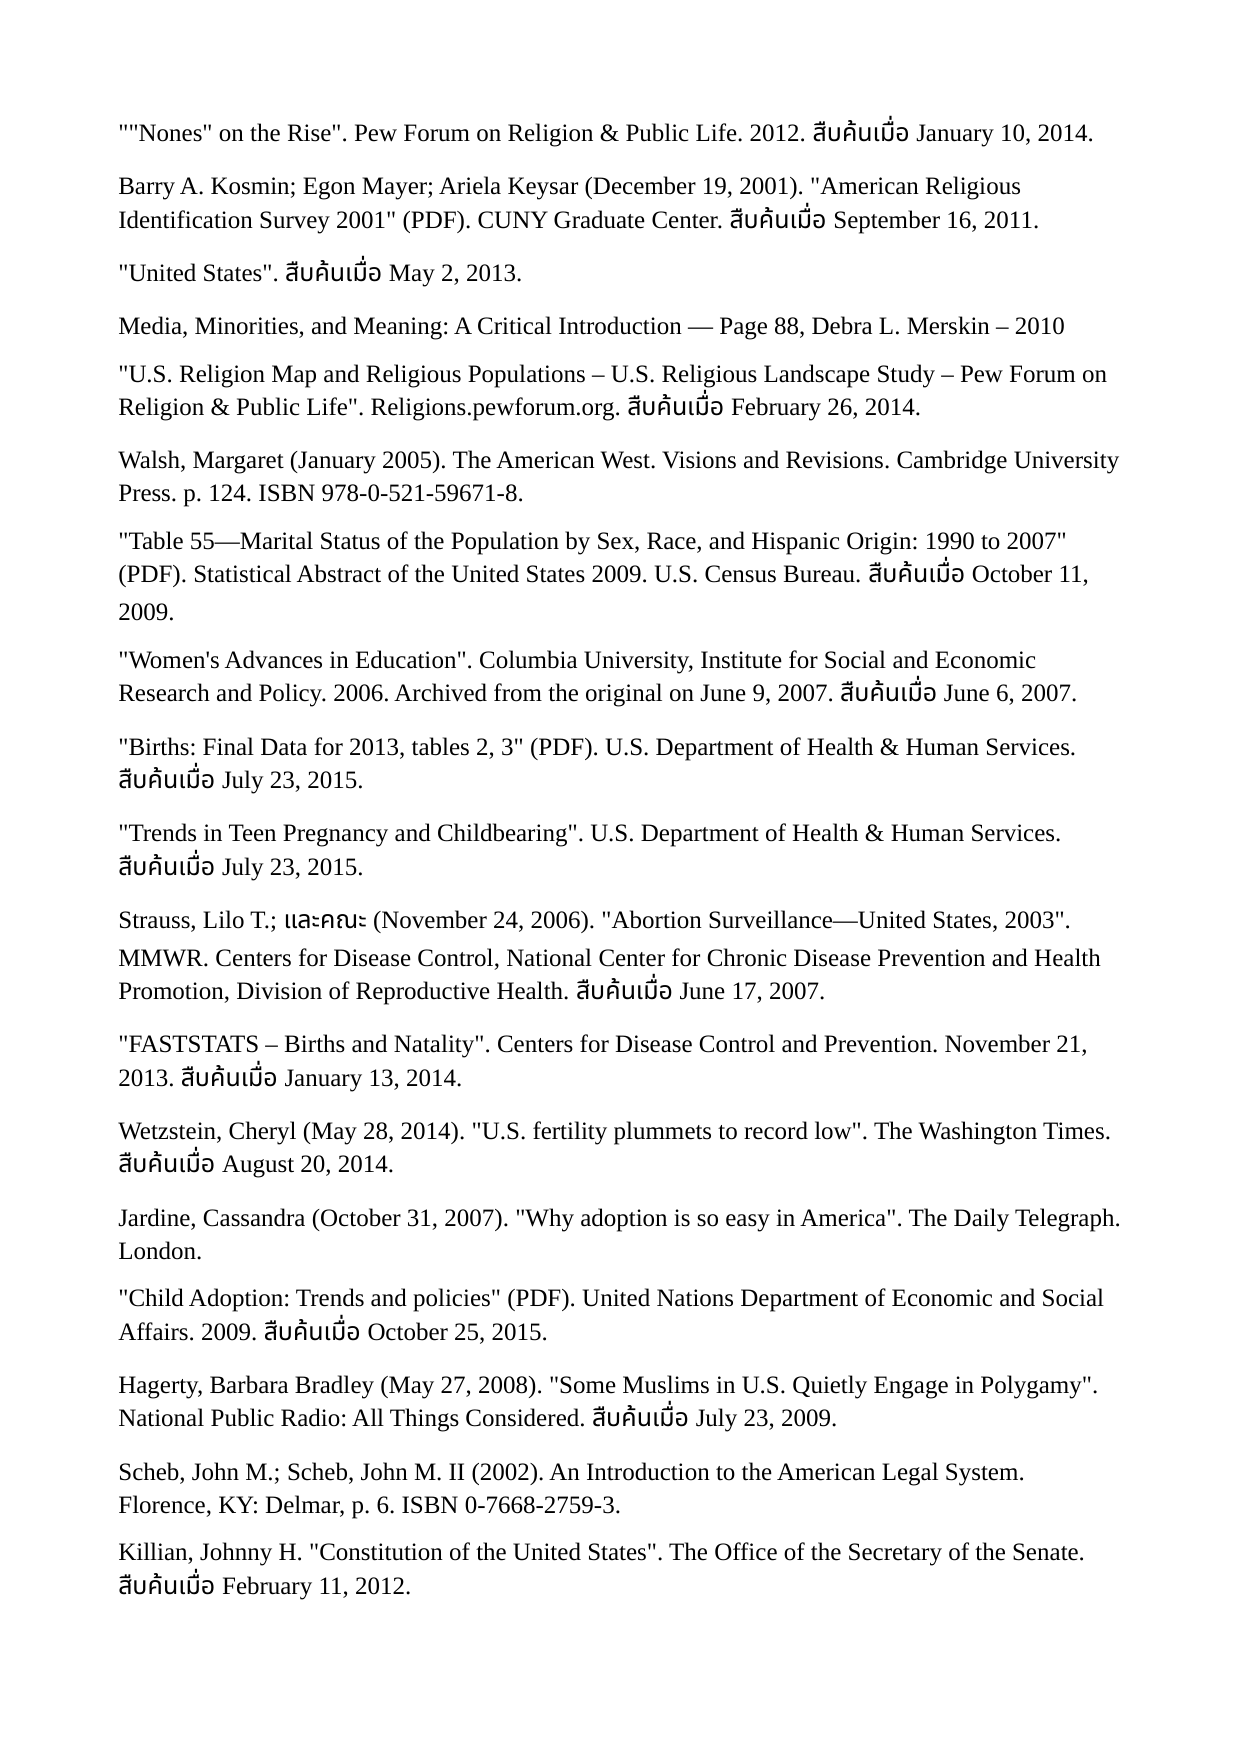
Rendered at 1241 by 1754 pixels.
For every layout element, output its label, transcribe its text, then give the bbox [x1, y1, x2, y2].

text Scheb, John M.; Scheb, John M. II (2002). An Introduction to the American Legal System. Florence, KY: Delmar, p. 6. ISBN 0-7668-2759-3. [118, 1457, 1122, 1518]
text "Table 55—Marital Status of the Population by Sex, Race, and Hispanic Origin: 1990 to 2007" (PDF). Statistical Abstract of the United States 2009. U.S. Census Bureau. สืบค้นเมื่อ October 11, 2009. [118, 526, 1122, 626]
text "Births: Final Data for 2013, tables 2, 3" (PDF). U.S. Department of Health & Human Services. สืบค้นเมื่อ July 23, 2015. [118, 732, 1122, 799]
text Hagerty, Barbara Bradley (May 27, 2008). "Some Muslims in U.S. Quietly Engage in Polygamy". National Public Radio: All Things Considered. สืบค้นเมื่อ July 23, 2009. [118, 1370, 1122, 1437]
text Media, Minorities, and Meaning: A Critical Introduction — Page 88, Debra L. Merskin – 2010 [118, 311, 1122, 340]
text Walsh, Margaret (January 2005). The American West. Visions and Revisions. Cambridge University Press. p. 124. ISBN 978-0-521-59671-8. [118, 445, 1122, 507]
text Wetzstein, Cheryl (May 28, 2014). "U.S. fertility plummets to record low". The Washington Times. สืบค้นเมื่อ August 20, 2014. [118, 1116, 1122, 1183]
text "Child Adoption: Trends and policies" (PDF). United Nations Department of Economic and Social Affairs. 2009. สืบค้นเมื่อ October 25, 2015. [118, 1283, 1122, 1350]
text Strauss, Lilo T.; และคณะ (November 24, 2006). "Abortion Surveillance—United States, 2003". MMWR. Centers for Disease Control, National Center for Chronic Disease Prevention and Health Promotion, Division of Reproductive Health. สืบค้นเมื่อ June 17, 2007. [118, 905, 1122, 1010]
text "Trends in Teen Pregnancy and Childbearing". U.S. Department of Health & Human Services. สืบค้นเมื่อ July 23, 2015. [118, 818, 1122, 885]
text "U.S. Religion Map and Religious Populations – U.S. Religious Landscape Study – Pew Forum on Religion & Public Life". Religions.pewforum.org. สืบค้นเมื่อ February 26, 2014. [118, 359, 1122, 426]
text "United States". สืบค้นเมื่อ May 2, 2013. [118, 258, 1122, 291]
text "Women's Advances in Education". Columbia University, Institute for Social and Economic Research and Policy. 2006. Archived from the original on June 9, 2007. สืบค้นเมื่อ June 6, 2007. [118, 645, 1122, 712]
text Barry A. Kosmin; Egon Mayer; Ariela Keysar (December 19, 2001). "American Religious Identification Survey 2001" (PDF). CUNY Graduate Center. สืบค้นเมื่อ September 16, 2011. [118, 171, 1122, 238]
text Killian, Johnny H. "Constitution of the United States". The Office of the Secretary of the Senate. สืบค้นเมื่อ February 11, 2012. [118, 1537, 1122, 1604]
text "FASTSTATS – Births and Natality". Centers for Disease Control and Prevention. November 21, 2013. สืบค้นเมื่อ January 13, 2014. [118, 1029, 1122, 1096]
text ""Nones" on the Rise". Pew Forum on Religion & Public Life. 2012. สืบค้นเมื่อ January 10, 2014. [118, 118, 1122, 152]
text Jardine, Cassandra (October 31, 2007). "Why adoption is so easy in America". The Daily Telegraph. London. [118, 1203, 1122, 1264]
